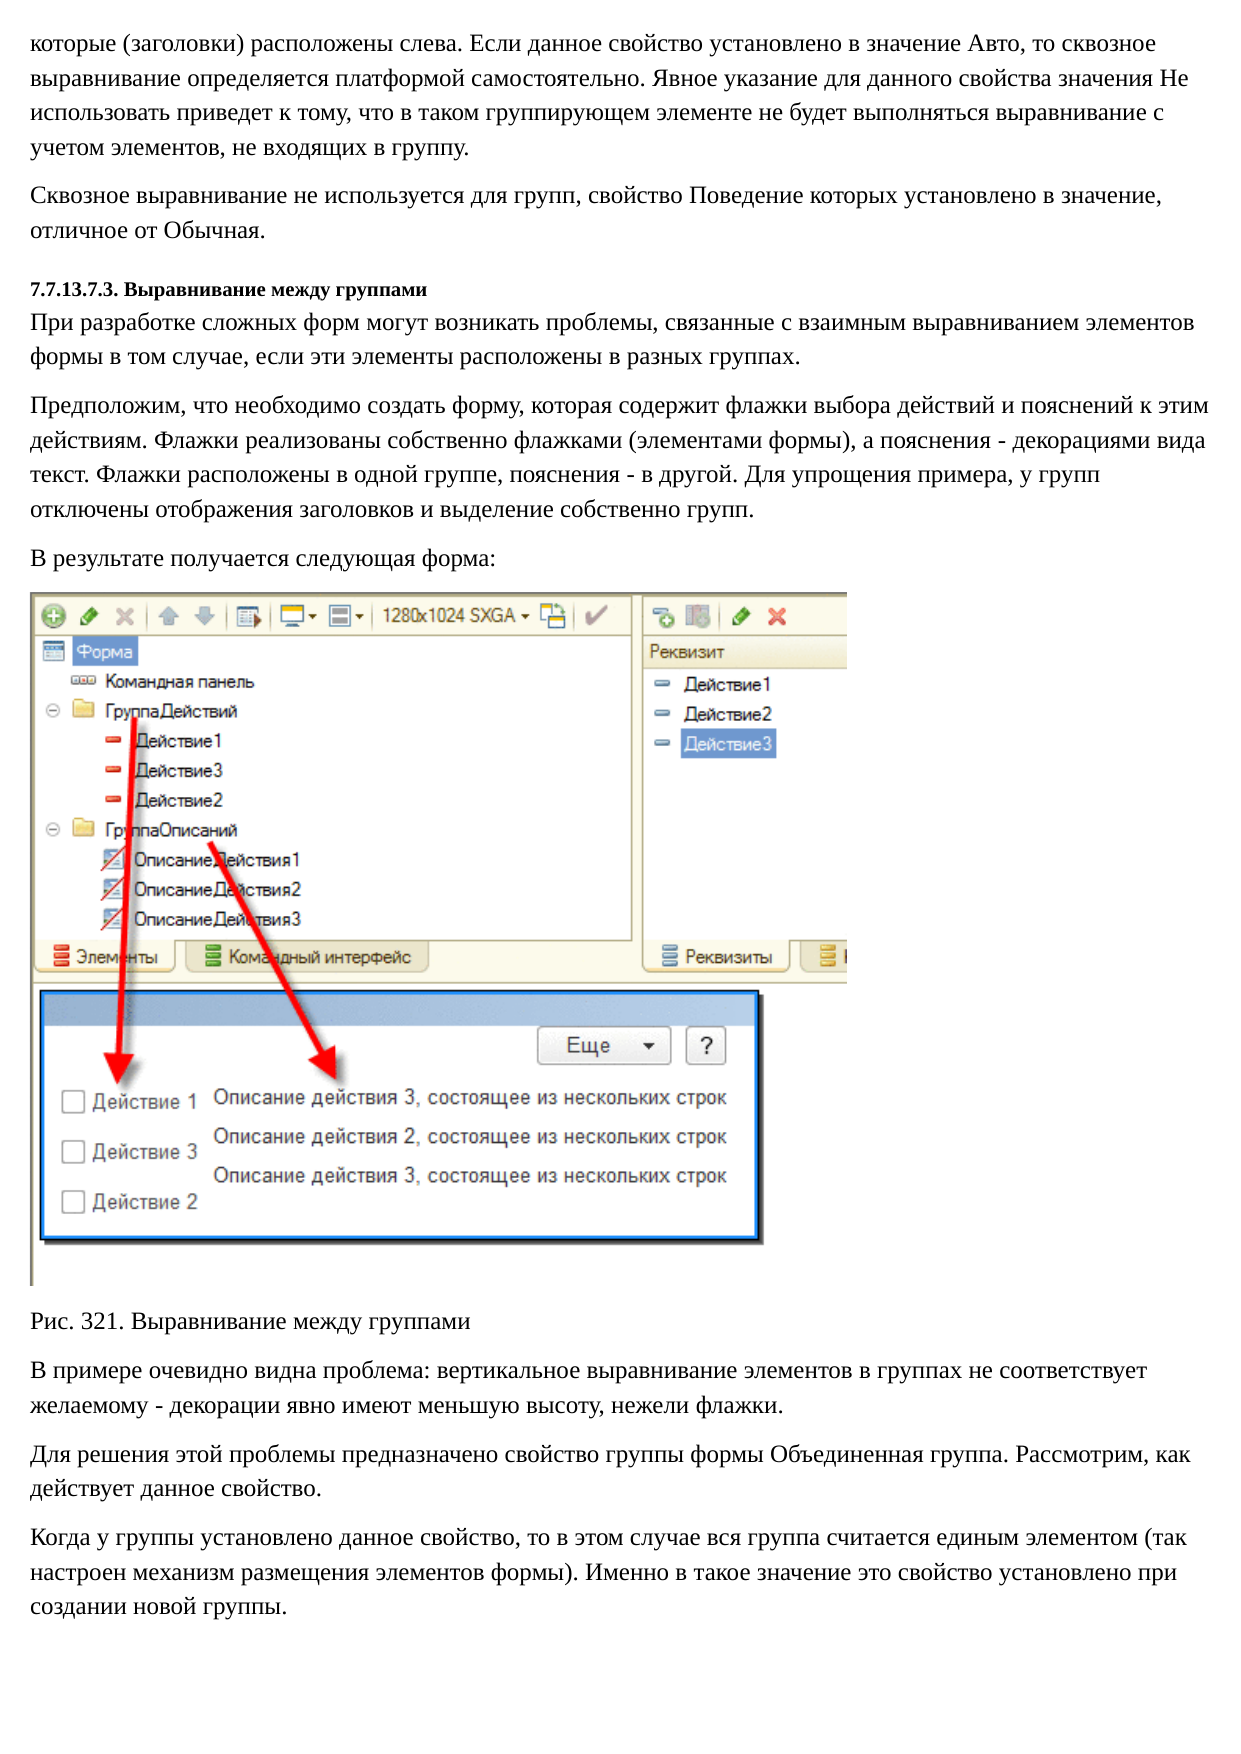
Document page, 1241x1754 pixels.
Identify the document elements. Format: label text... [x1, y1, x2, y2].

text В примере очевидно видна проблема: вертикальное выравнивание элементов в группах не соответствует желаемому ‑ декорации явно имеют меньшую высоту, нежели флажки. [30, 1355, 1211, 1418]
text При разработке сложных форм могут возникать проблемы, связанные с взаимным выравниванием элементов формы в том случае, если эти элементы расположены в разных группах. [30, 307, 1211, 370]
subtitle 7.7.13.7.3. Выравнивание между группами [30, 277, 1211, 301]
text Для решения этой проблемы предназначено свойство группы формы Объединенная группа. Рассмотрим, как действует данное свойство. [30, 1439, 1211, 1502]
text которые (заголовки) расположены слева. Если данное свойство установлено в значение Авто, то сквозное выравнивание определяется платформой самостоятельно. Явное указание для данного свойства значения Не использовать приведет к тому, что в таком группирующем элементе не будет выполняться выравнивание с учетом элементов, не входящих в группу. [30, 28, 1211, 160]
text В результате получается следующая форма: [30, 543, 1211, 572]
text Рис. 321. Выравнивание между группами [30, 1306, 1211, 1335]
picture [29, 592, 847, 1286]
text Предположим, что необходимо создать форму, которая содержит флажки выбора действий и пояснений к этим действиям. Флажки реализованы собственно флажками (элементами формы), а пояснения ‑ декорациями вида текст. Флажки расположены в одной группе, пояснения ‑ в другой. Для упрощения примера, у групп отключены отображения заголовков и выделение собственно групп. [30, 391, 1211, 523]
text Сквозное выравнивание не используется для групп, свойство Поведение которых установлено в значение, отличное от Обычная. [30, 181, 1211, 244]
text Когда у группы установлено данное свойство, то в этом случае вся группа считается единым элементом (так настроен механизм размещения элементов формы). Именно в такое значение это свойство установлено при создании новой группы. [30, 1522, 1211, 1620]
